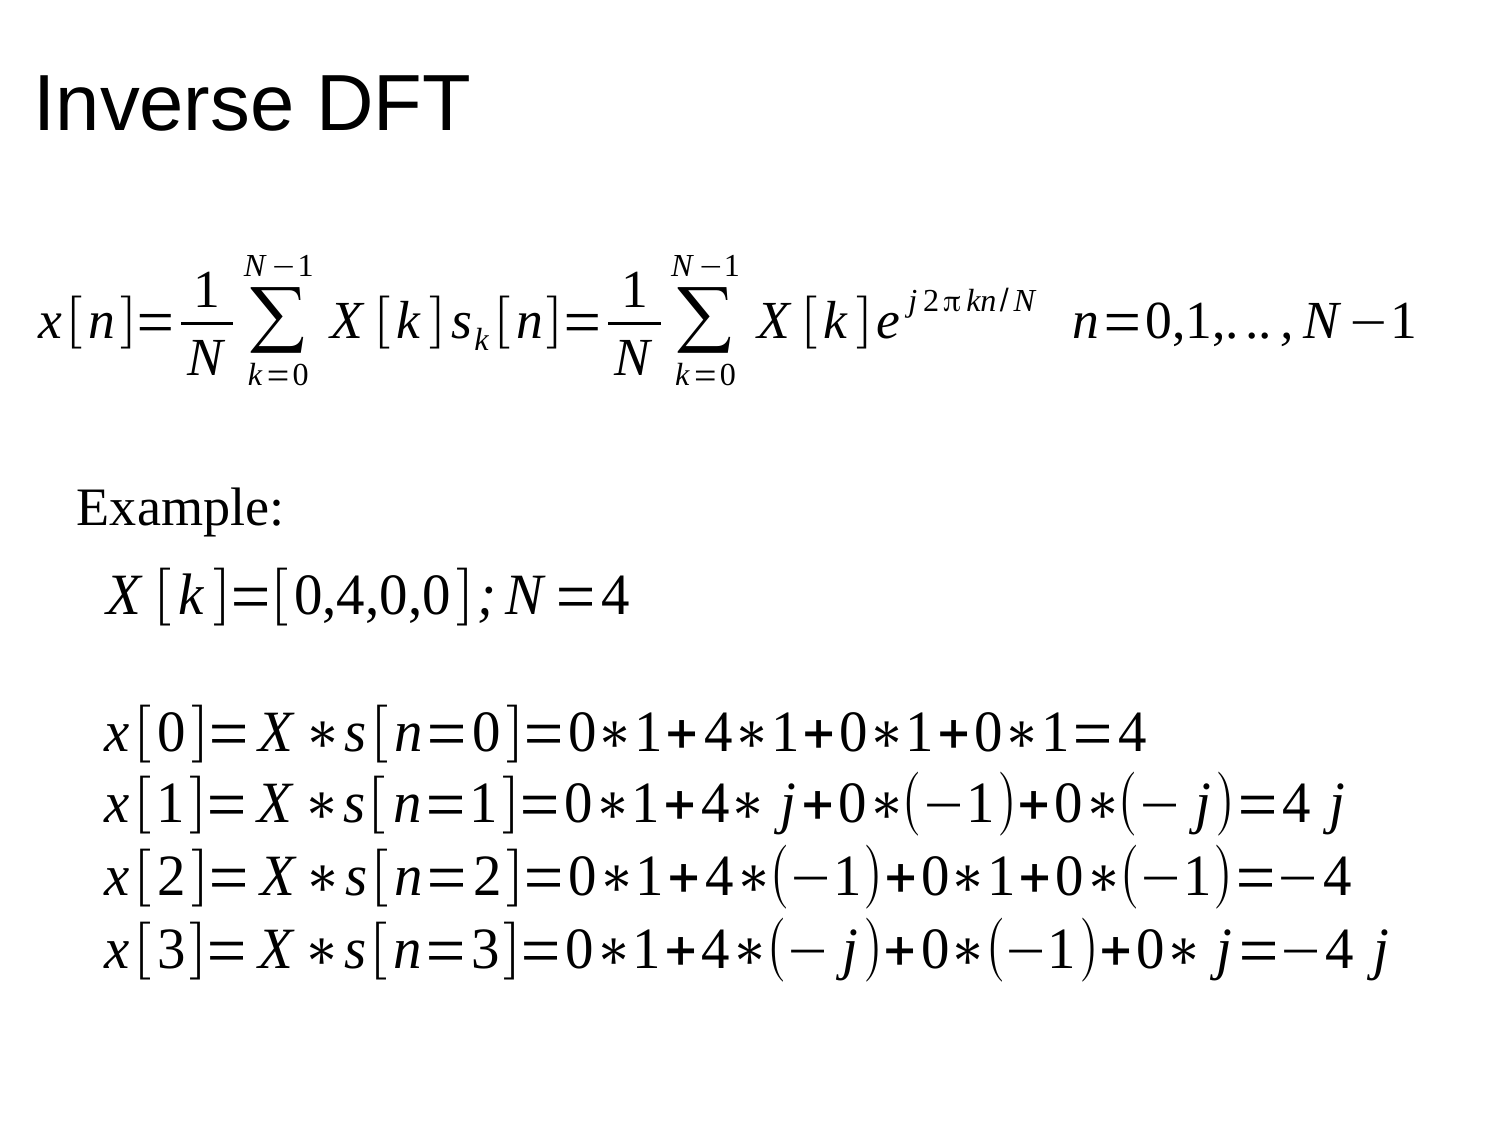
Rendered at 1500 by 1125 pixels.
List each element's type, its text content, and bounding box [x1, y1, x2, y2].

chart [28, 248, 1424, 393]
chart [94, 561, 1398, 985]
text_box Example: [62, 469, 361, 545]
title Inverse DFT [33, 9, 1384, 197]
